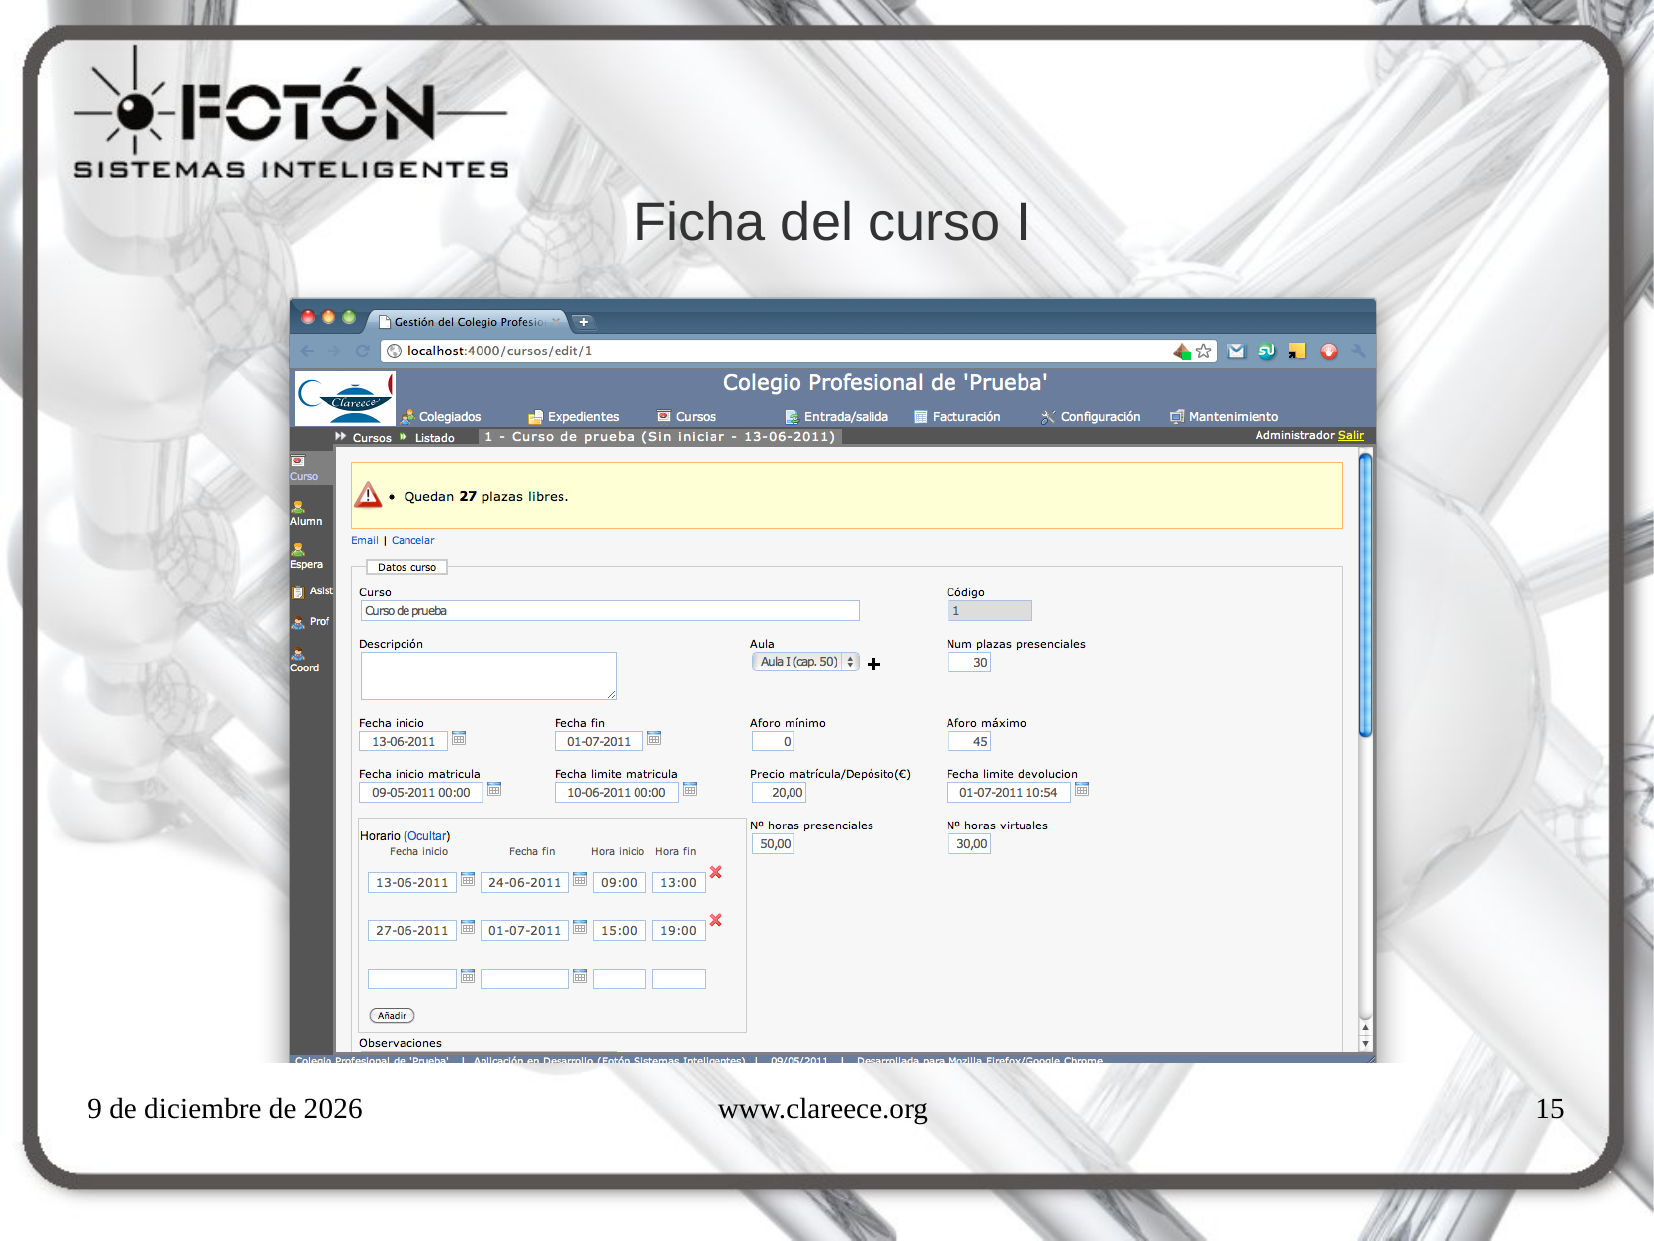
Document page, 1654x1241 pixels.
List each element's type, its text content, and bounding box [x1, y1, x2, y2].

picture [0, 0, 1654, 1241]
title Ficha del curso I [88, 177, 1577, 266]
